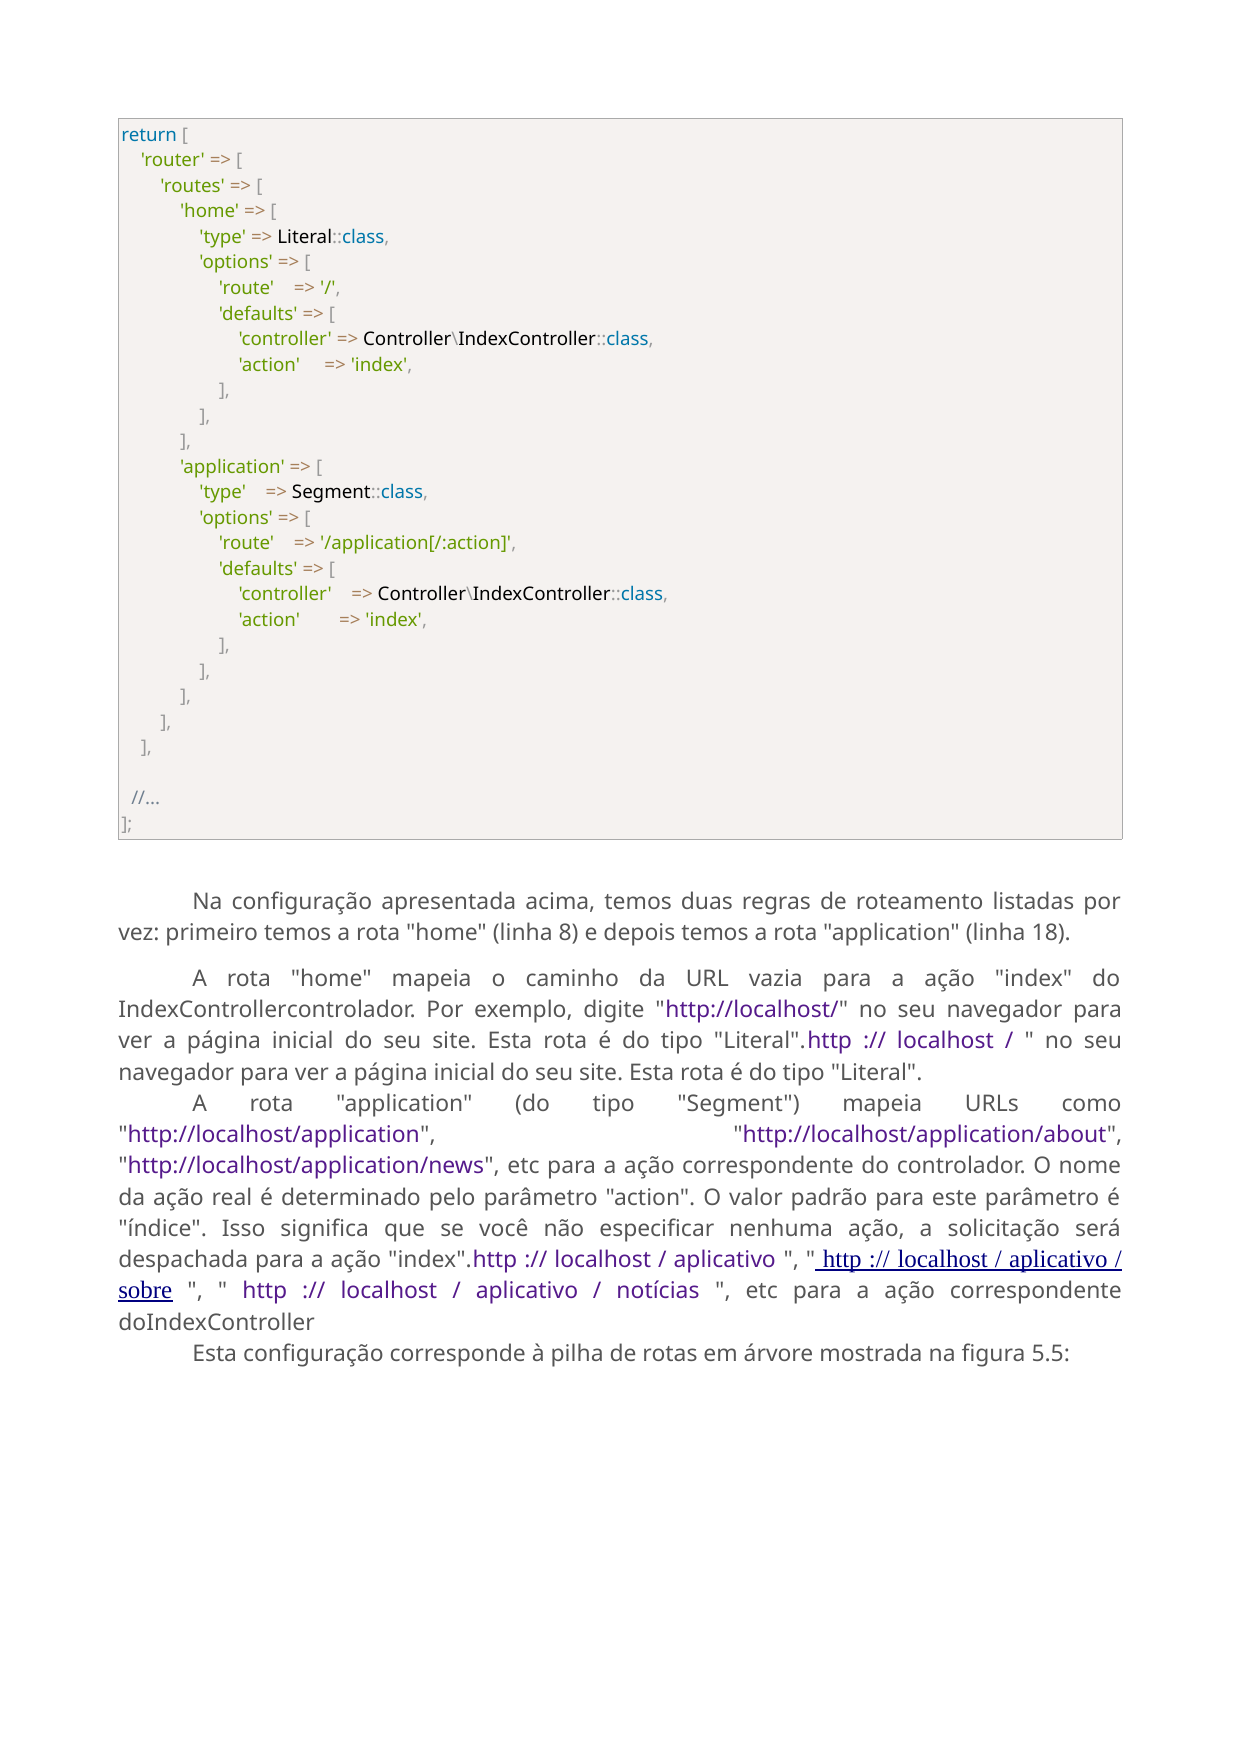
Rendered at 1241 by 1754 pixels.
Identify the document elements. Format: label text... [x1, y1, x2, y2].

text 'type' => Literal::class, [119, 220, 1122, 246]
text ], [119, 424, 1122, 450]
text 'options' => [ [119, 501, 1122, 526]
text ], [119, 731, 1122, 756]
text return [ [119, 119, 1122, 144]
text A rota "application" (do tipo "Segment") mapeia URLs como "http://localhost/application", "http://localhost/application/about", "http://localhost/application/news", etc para a ação correspondente do controlador. O nome da ação real é determinado pelo parâmetro "action". O valor padrão para este parâmetro é "índice". Isso significa que se você não especificar nenhuma ação, a solicitação será despachada para a ação "index".http :// localhost / aplicativo ", " http :// localhost / aplicativo / sobre ", " http :// localhost / aplicativo / notícias ", etc para a ação correspondente doIndexController [118, 1087, 1122, 1337]
text 'application' => [ [119, 450, 1122, 475]
text 'route' => '/application[/:action]', [119, 526, 1122, 552]
text 'home' => [ [119, 195, 1122, 220]
text 'options' => [ [119, 246, 1122, 271]
text //... [119, 782, 1122, 807]
text 'type' => Segment::class, [119, 475, 1122, 501]
text 'defaults' => [ [119, 297, 1122, 322]
text 'router' => [ [119, 144, 1122, 169]
text ], [119, 654, 1122, 679]
text ]; [119, 807, 1122, 839]
text Esta configuração corresponde à pilha de rotas em árvore mostrada na figura 5.5: [118, 1337, 1122, 1368]
text Na configuração apresentada acima, temos duas regras de roteamento listadas por vez: primeiro temos a rota "home" (linha 8) e depois temos a rota "application" (linha 18). [118, 884, 1122, 947]
text ], [119, 373, 1122, 399]
text ], [119, 399, 1122, 424]
text 'action' => 'index', [119, 348, 1122, 373]
text 'routes' => [ [119, 169, 1122, 195]
text 'defaults' => [ [119, 552, 1122, 577]
text ], [119, 679, 1122, 705]
text 'route' => '/', [119, 271, 1122, 297]
text 'action' => 'index', [119, 603, 1122, 628]
text ], [119, 628, 1122, 654]
text 'controller' => Controller\IndexController::class, [119, 577, 1122, 603]
text A rota "home" mapeia o caminho da URL vazia para a ação "index" do IndexControllercontrolador. Por exemplo, digite "http://localhost/" no seu navegador para ver a página inicial do seu site. Esta rota é do tipo "Literal".http :// localhost / " no seu navegador para ver a página inicial do seu site. Esta rota é do tipo "Literal". [118, 962, 1122, 1087]
text ], [119, 705, 1122, 731]
text 'controller' => Controller\IndexController::class, [119, 322, 1122, 348]
